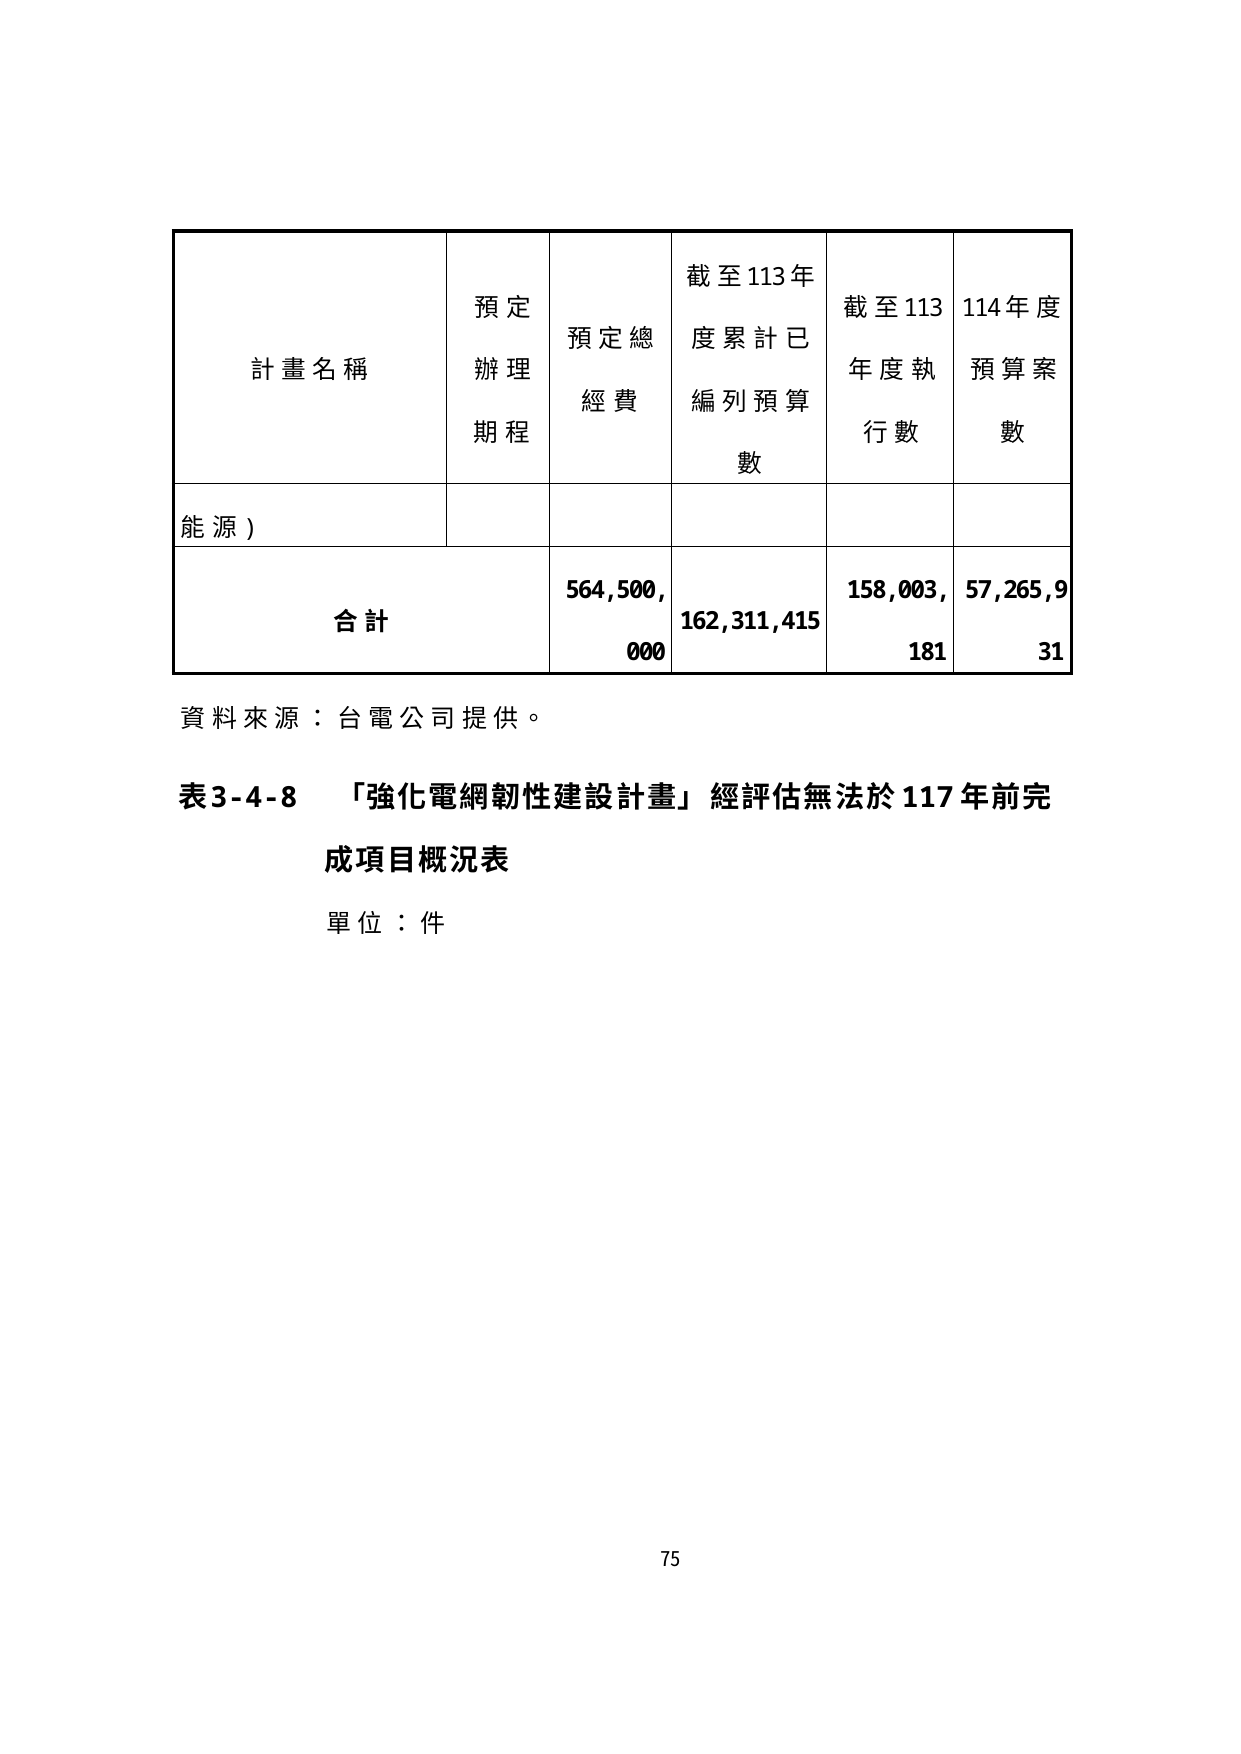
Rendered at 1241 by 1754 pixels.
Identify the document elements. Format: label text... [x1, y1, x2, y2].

text 資料來源：台電公司提供。 [177, 675, 1063, 738]
table_cell 能源) [175, 484, 446, 546]
table_cell 57,265,931 [954, 547, 1070, 672]
table_header 114年度 預算案數 [954, 233, 1070, 482]
table_cell 合計 [175, 547, 549, 672]
table_cell [672, 484, 826, 546]
table_cell [447, 484, 549, 546]
table_cell [550, 484, 671, 546]
table_cell [827, 484, 953, 546]
table_cell [954, 484, 1070, 546]
table_header 計畫名稱 [175, 233, 446, 482]
table_header 截至113年度執行數 [827, 233, 953, 482]
table_header 截至113年度累計已編列預算數 [672, 233, 826, 482]
table_cell 564,500,000 [550, 547, 671, 672]
table_cell 162,311,415 [672, 547, 826, 672]
table_header 預定總經費 [550, 233, 671, 482]
table_header 預定辦理期程 [447, 233, 549, 482]
table_cell 158,003,181 [827, 547, 953, 672]
text 表3-4-8 「強化電網韌性建設計畫」經評估無法於117年前完成項目概況表 單位：件 [177, 753, 1063, 941]
